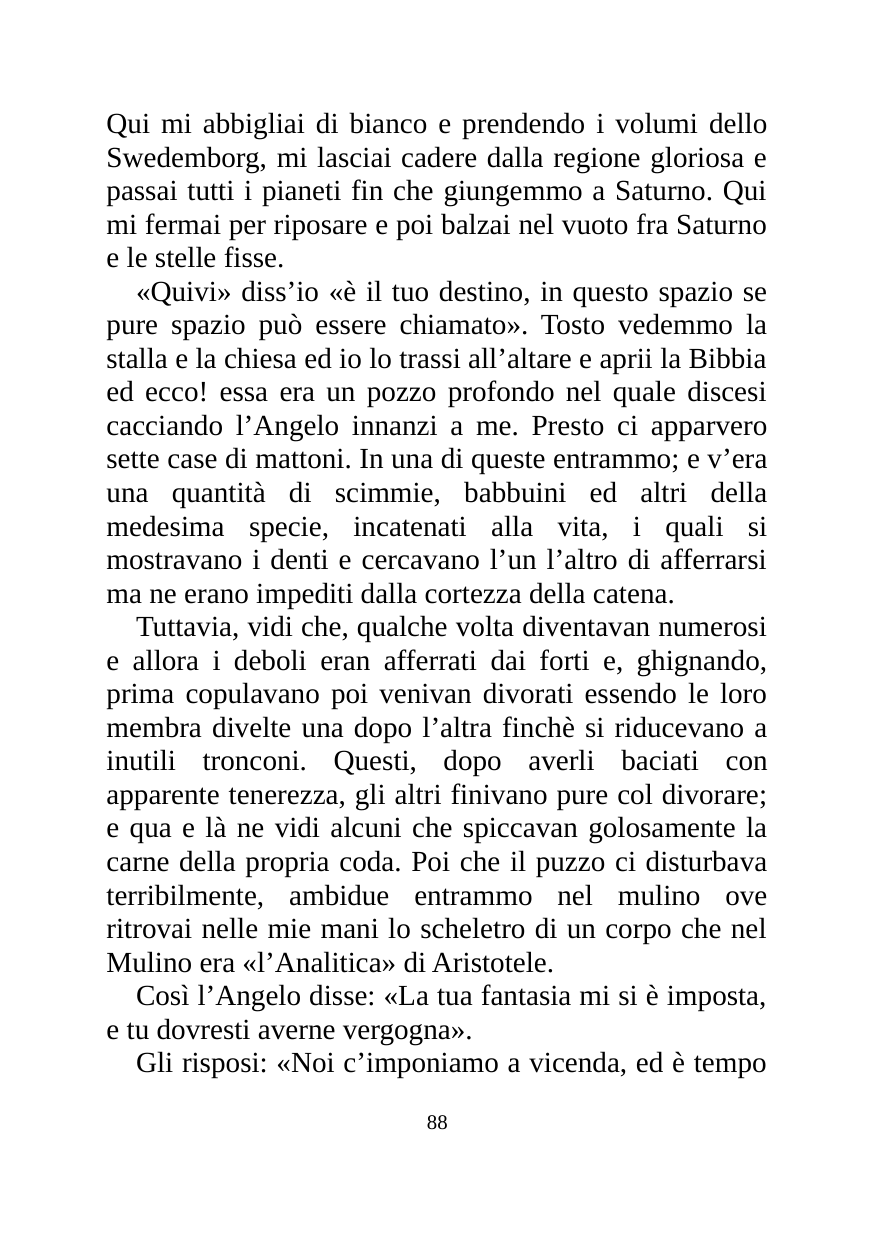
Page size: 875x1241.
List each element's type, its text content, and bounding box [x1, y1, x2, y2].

text «Quivi» diss’io «è il tuo destino, in questo spazio se pure spazio può essere chiamato». Tosto vedemmo la stalla e la chiesa ed io lo trassi all’altare e aprii la Bibbia ed ecco! essa era un pozzo profondo nel quale discesi cacciando l’Angelo innanzi a me. Presto ci apparvero sette case di mattoni. In una di queste entrammo; e v’era una quantità di scimmie, babbuini ed altri della medesima specie, incatenati alla vita, i quali si mostravano i denti e cercavano l’un l’altro di afferrarsi ma ne erano impediti dalla cortezza della catena. [106, 274, 768, 609]
text Qui mi abbigliai di bianco e prendendo i volumi dello Swedemborg, mi lasciai cadere dalla regione gloriosa e passai tutti i pianeti fin che giungemmo a Saturno. Qui mi fermai per riposare e poi balzai nel vuoto fra Saturno e le stelle fisse. [106, 106, 768, 274]
text Tuttavia, vidi che, qualche volta diventavan numerosi e allora i deboli eran afferrati dai forti e, ghignando, prima copulavano poi venivan divorati essendo le loro membra divelte una dopo l’altra finchè si riducevano a inutili tronconi. Questi, dopo averli baciati con apparente tenerezza, gli altri finivano pure col divorare; e qua e là ne vidi alcuni che spiccavan golosamente la carne della propria coda. Poi che il puzzo ci disturbava terribilmente, ambidue entrammo nel mulino ove ritrovai nelle mie mani lo scheletro di un corpo che nel Mulino era «l’Analitica» di Aristotele. [106, 609, 768, 978]
text Gli risposi: «Noi c’imponiamo a vicenda, ed è tempo [106, 1045, 768, 1079]
text Così l’Angelo disse: «La tua fantasia mi si è imposta, e tu dovresti averne vergogna». [106, 978, 768, 1045]
